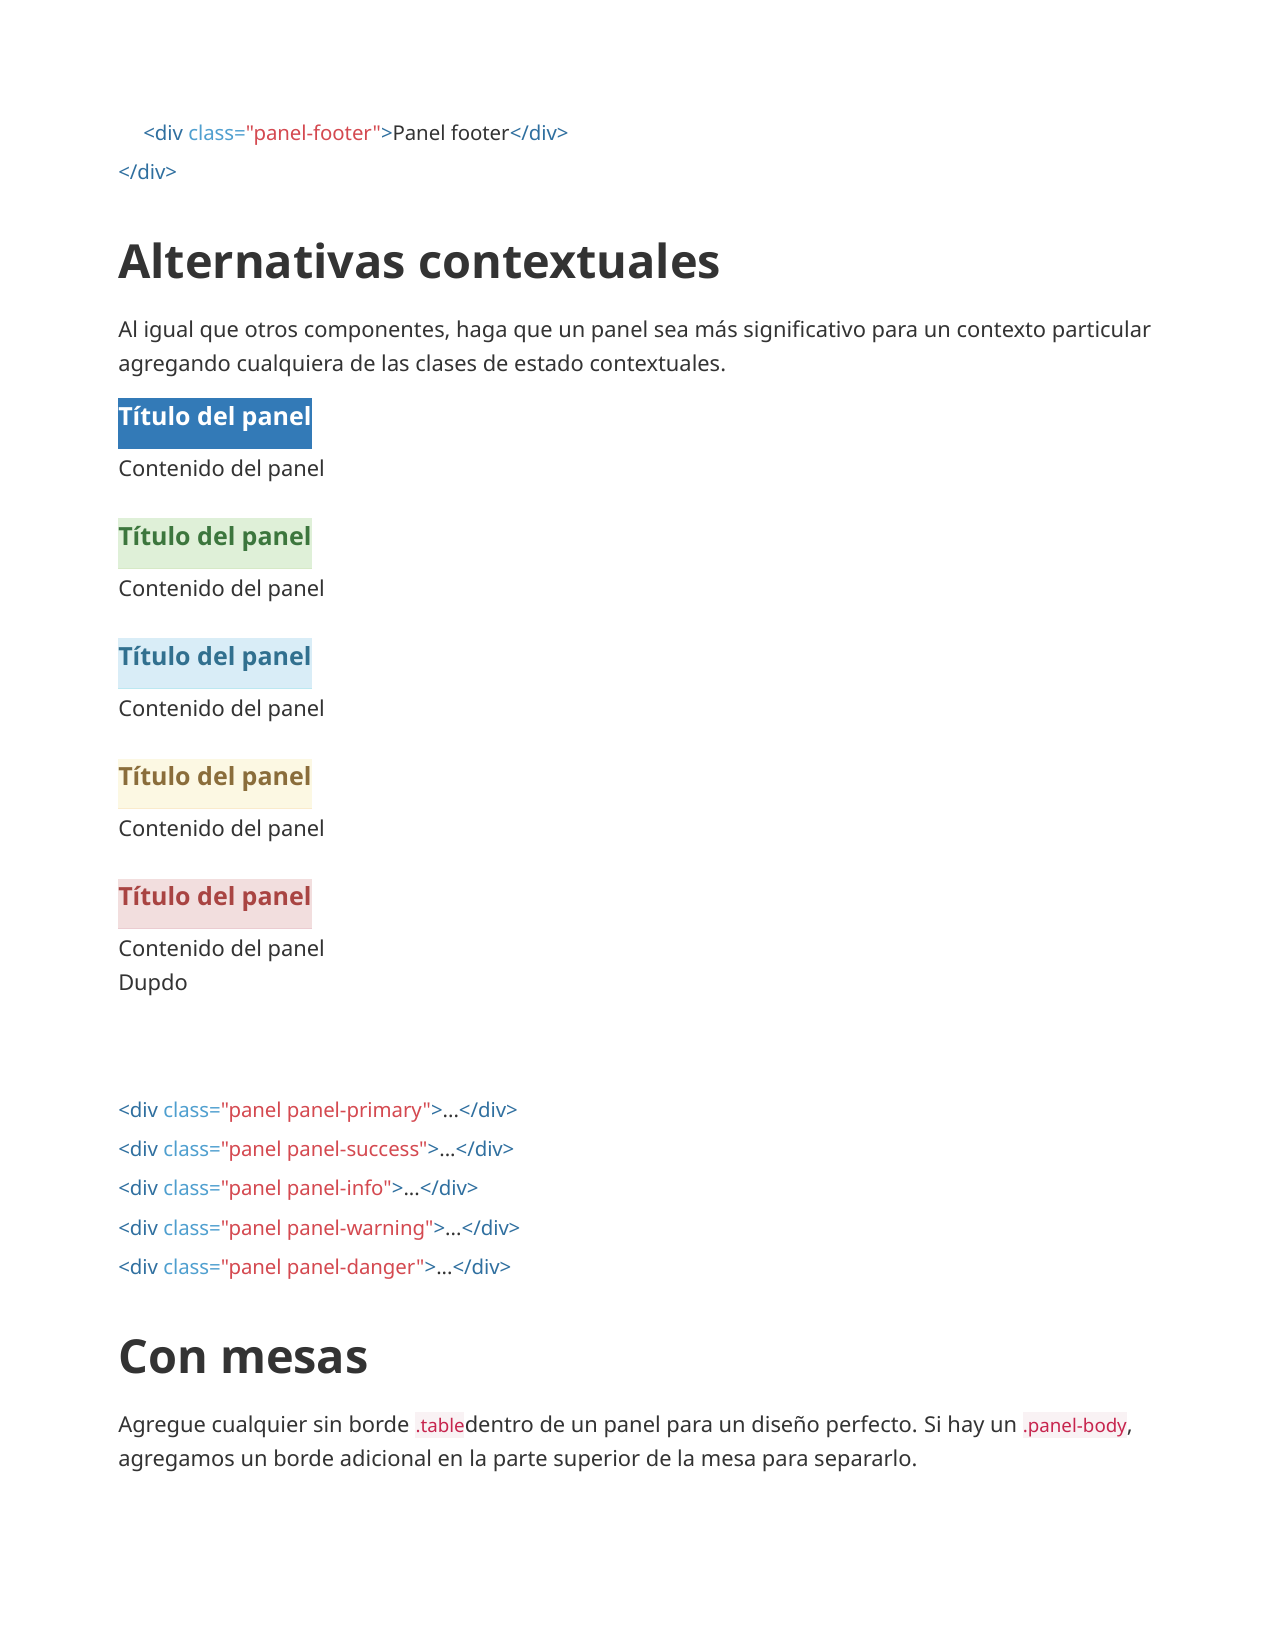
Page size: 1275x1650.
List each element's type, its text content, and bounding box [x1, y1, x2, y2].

text <div class="panel panel-primary">...</div> [118, 1095, 1157, 1123]
subtitle Título del panel [118, 518, 1157, 568]
subtitle Alternativas contextuales [118, 228, 1157, 292]
subtitle Con mesas [118, 1323, 1157, 1387]
text Contenido del panel [118, 573, 1157, 603]
subtitle Título del panel [118, 638, 1157, 688]
text Contenido del panel [118, 453, 1157, 483]
text <div class="panel panel-info">...</div> [118, 1174, 1157, 1202]
text <div class="panel panel-success">...</div> [118, 1134, 1157, 1162]
text Contenido del panel [118, 813, 1157, 843]
text Agregue cualquier sin borde .tabledentro de un panel para un diseño perfecto. Si hay un .panel-body, agregamos un borde adicional en la parte superior de la mesa para separarlo. [118, 1409, 1157, 1473]
text Dupdo [118, 967, 1157, 997]
text <div class="panel-footer">Panel footer</div> [118, 118, 1157, 146]
subtitle Título del panel [118, 758, 1157, 808]
subtitle Título del panel [118, 878, 1157, 928]
text </div> [118, 158, 1157, 186]
text Contenido del panel [118, 693, 1157, 723]
text <div class="panel panel-warning">...</div> [118, 1213, 1157, 1241]
text Contenido del panel [118, 933, 1157, 963]
subtitle Título del panel [118, 398, 1157, 448]
text <div class="panel panel-danger">...</div> [118, 1252, 1157, 1280]
text Al igual que otros componentes, haga que un panel sea más significativo para un contexto particular agregando cualquiera de las clases de estado contextuales. [118, 314, 1157, 378]
